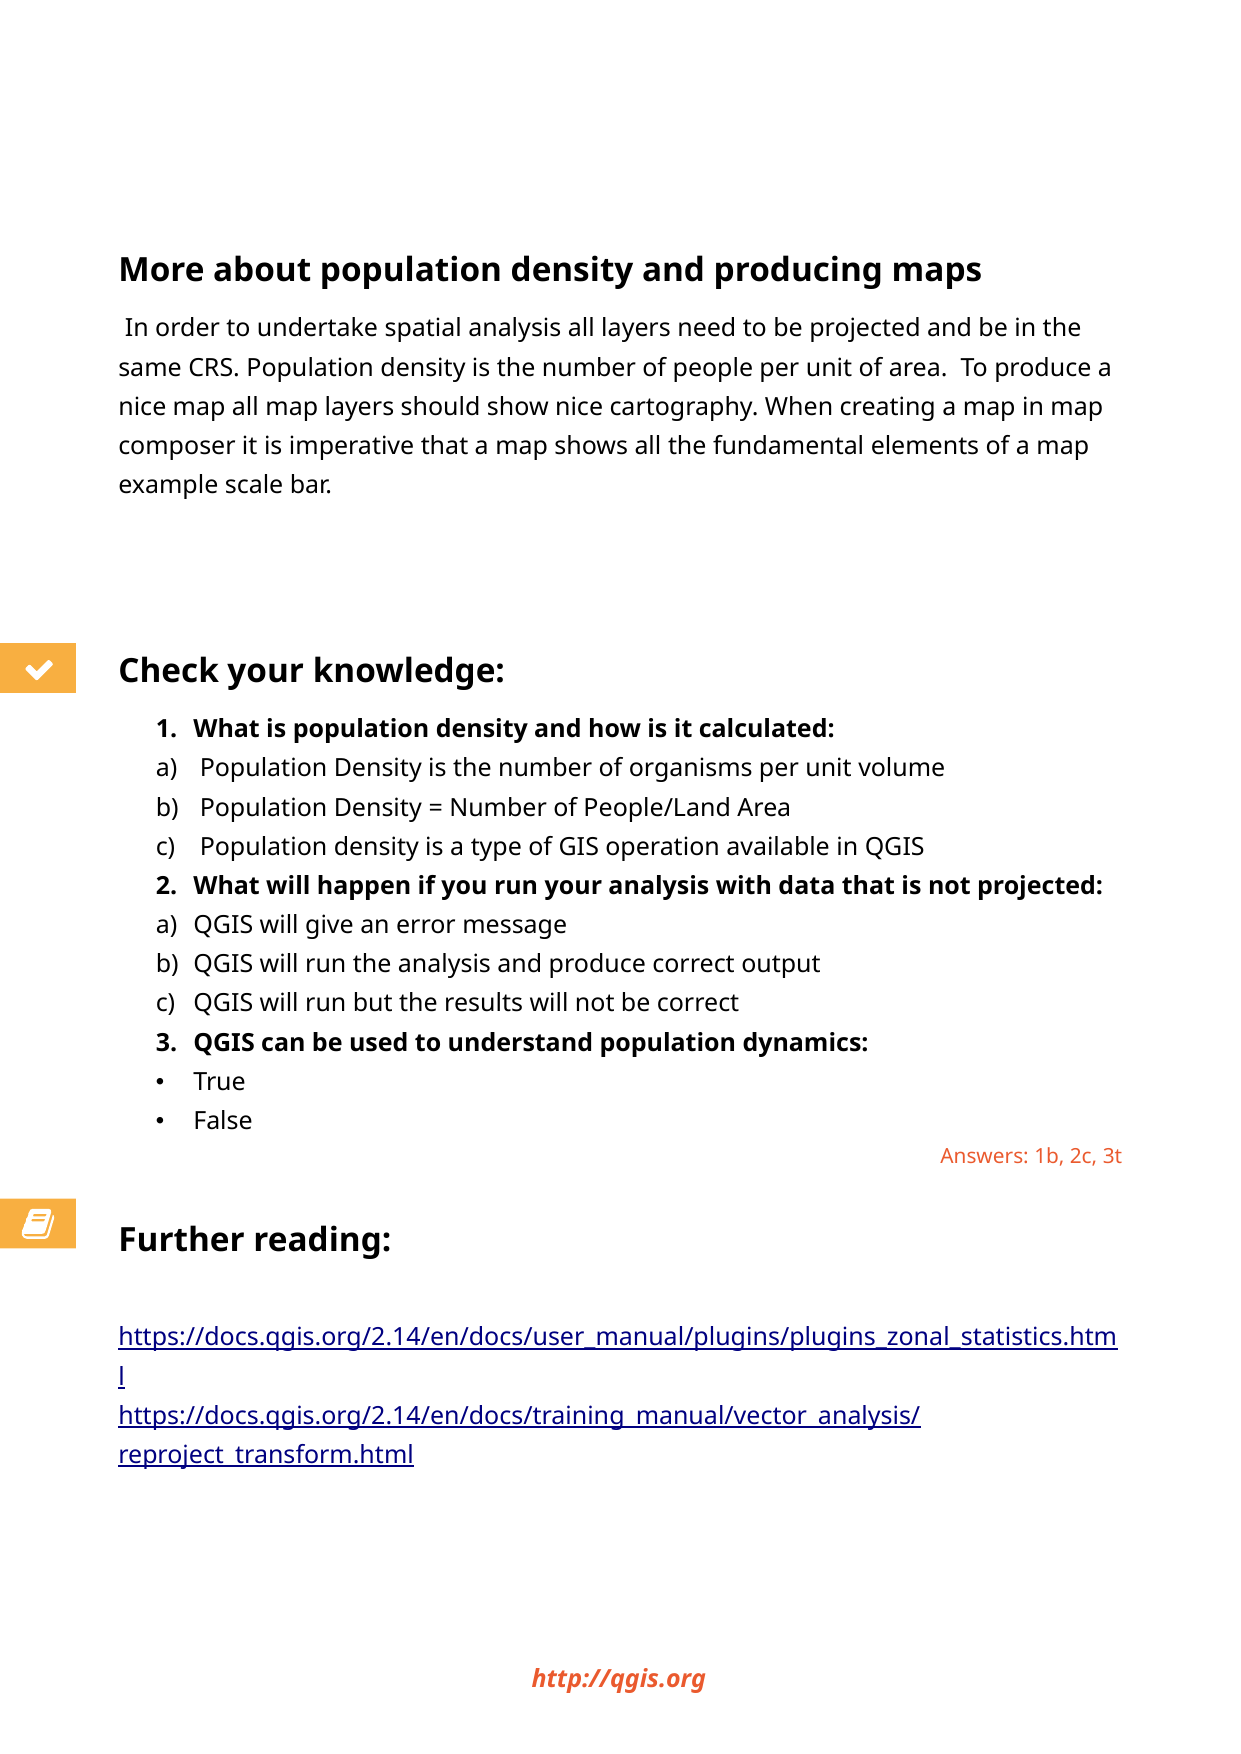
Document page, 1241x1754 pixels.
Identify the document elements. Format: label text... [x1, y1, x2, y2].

list Population density is a type of GIS operation available in QGIS [156, 828, 1122, 862]
list QGIS can be used to understand population dynamics: [156, 1024, 1122, 1058]
text https://docs.qgis.org/2.14/en/docs/training_manual/vector_analysis/reproject_transform.html [118, 1397, 1122, 1471]
subtitle Further reading: [118, 1216, 1122, 1261]
list True [156, 1063, 1122, 1097]
list False [156, 1102, 1122, 1137]
list Population Density is the number of organisms per unit volume [156, 750, 1122, 784]
list What will happen if you run your analysis with data that is not projected: [156, 867, 1122, 902]
subtitle More about population density and producing maps [118, 246, 1122, 291]
list QGIS will run the analysis and produce correct output [156, 946, 1122, 980]
subtitle Check your knowledge: [118, 647, 1122, 692]
text Answers: 1b, 2c, 3t [118, 1142, 1122, 1170]
list QGIS will run but the results will not be correct [156, 985, 1122, 1019]
list What is population density and how is it calculated: [156, 711, 1122, 745]
list Population Density = Number of People/Land Area [156, 789, 1122, 823]
text https://docs.qgis.org/2.14/en/docs/user_manual/plugins/plugins_zonal_statistics.html [118, 1280, 1122, 1392]
text In order to undertake spatial analysis all layers need to be projected and be in the same CRS. Population density is the number of people per unit of area. To produce a nice map all map layers should show nice cartography. When creating a map in map composer it is imperative that a map shows all the fundamental elements of a map example scale bar. [118, 310, 1122, 501]
list QGIS will give an error message [156, 907, 1122, 941]
